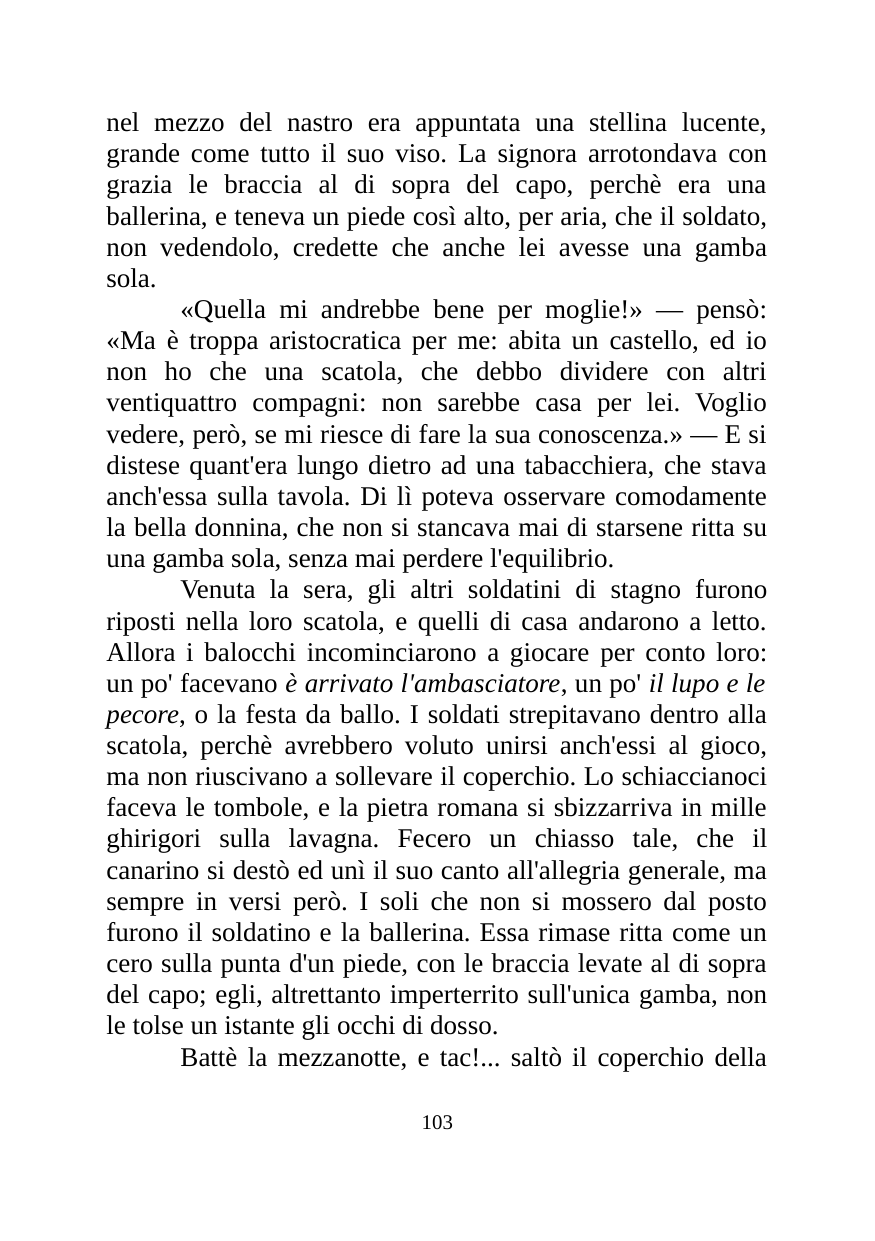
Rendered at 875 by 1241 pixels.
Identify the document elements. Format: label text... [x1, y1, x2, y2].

text nel mezzo del nastro era appuntata una stellina lucente, grande come tutto il suo viso. La signora arrotondava con grazia le braccia al di sopra del capo, perchè era una ballerina, e teneva un piede così alto, per aria, che il soldato, non vedendolo, credette che anche lei avesse una gamba sola. [106, 106, 768, 293]
text Venuta la sera, gli altri soldatini di stagno furono riposti nella loro scatola, e quelli di casa andarono a letto. Allora i balocchi incominciarono a giocare per conto loro: un po' facevano è arrivato l'ambasciatore, un po' il lupo e le pecore, o la festa da ballo. I soldati strepitavano dentro alla scatola, perchè avrebbero voluto unirsi anch'essi al gioco, ma non riuscivano a sollevare il coperchio. Lo schiaccianoci faceva le tombole, e la pietra romana si sbizzarriva in mille ghirigori sulla lavagna. Fecero un chiasso tale, che il canarino si destò ed unì il suo canto all'allegria generale, ma sempre in versi però. I soli che non si mossero dal posto furono il soldatino e la ballerina. Essa rimase ritta come un cero sulla punta d'un piede, con le braccia levate al di sopra del capo; egli, altrettanto imperterrito sull'unica gamba, non le tolse un istante gli occhi di dosso. [106, 573, 768, 1041]
text Battè la mezzanotte, e tac!... saltò il coperchio della [106, 1041, 768, 1072]
text «Quella mi andrebbe bene per moglie!» — pensò: «Ma è troppa aristocratica per me: abita un castello, ed io non ho che una scatola, che debbo dividere con altri ventiquattro compagni: non sarebbe casa per lei. Voglio vedere, però, se mi riesce di fare la sua conoscenza.» — E si distese quant'era lungo dietro ad una tabacchiera, che stava anch'essa sulla tavola. Di lì poteva osservare comodamente la bella donnina, che non si stancava mai di starsene ritta su una gamba sola, senza mai perdere l'equilibrio. [106, 293, 768, 573]
